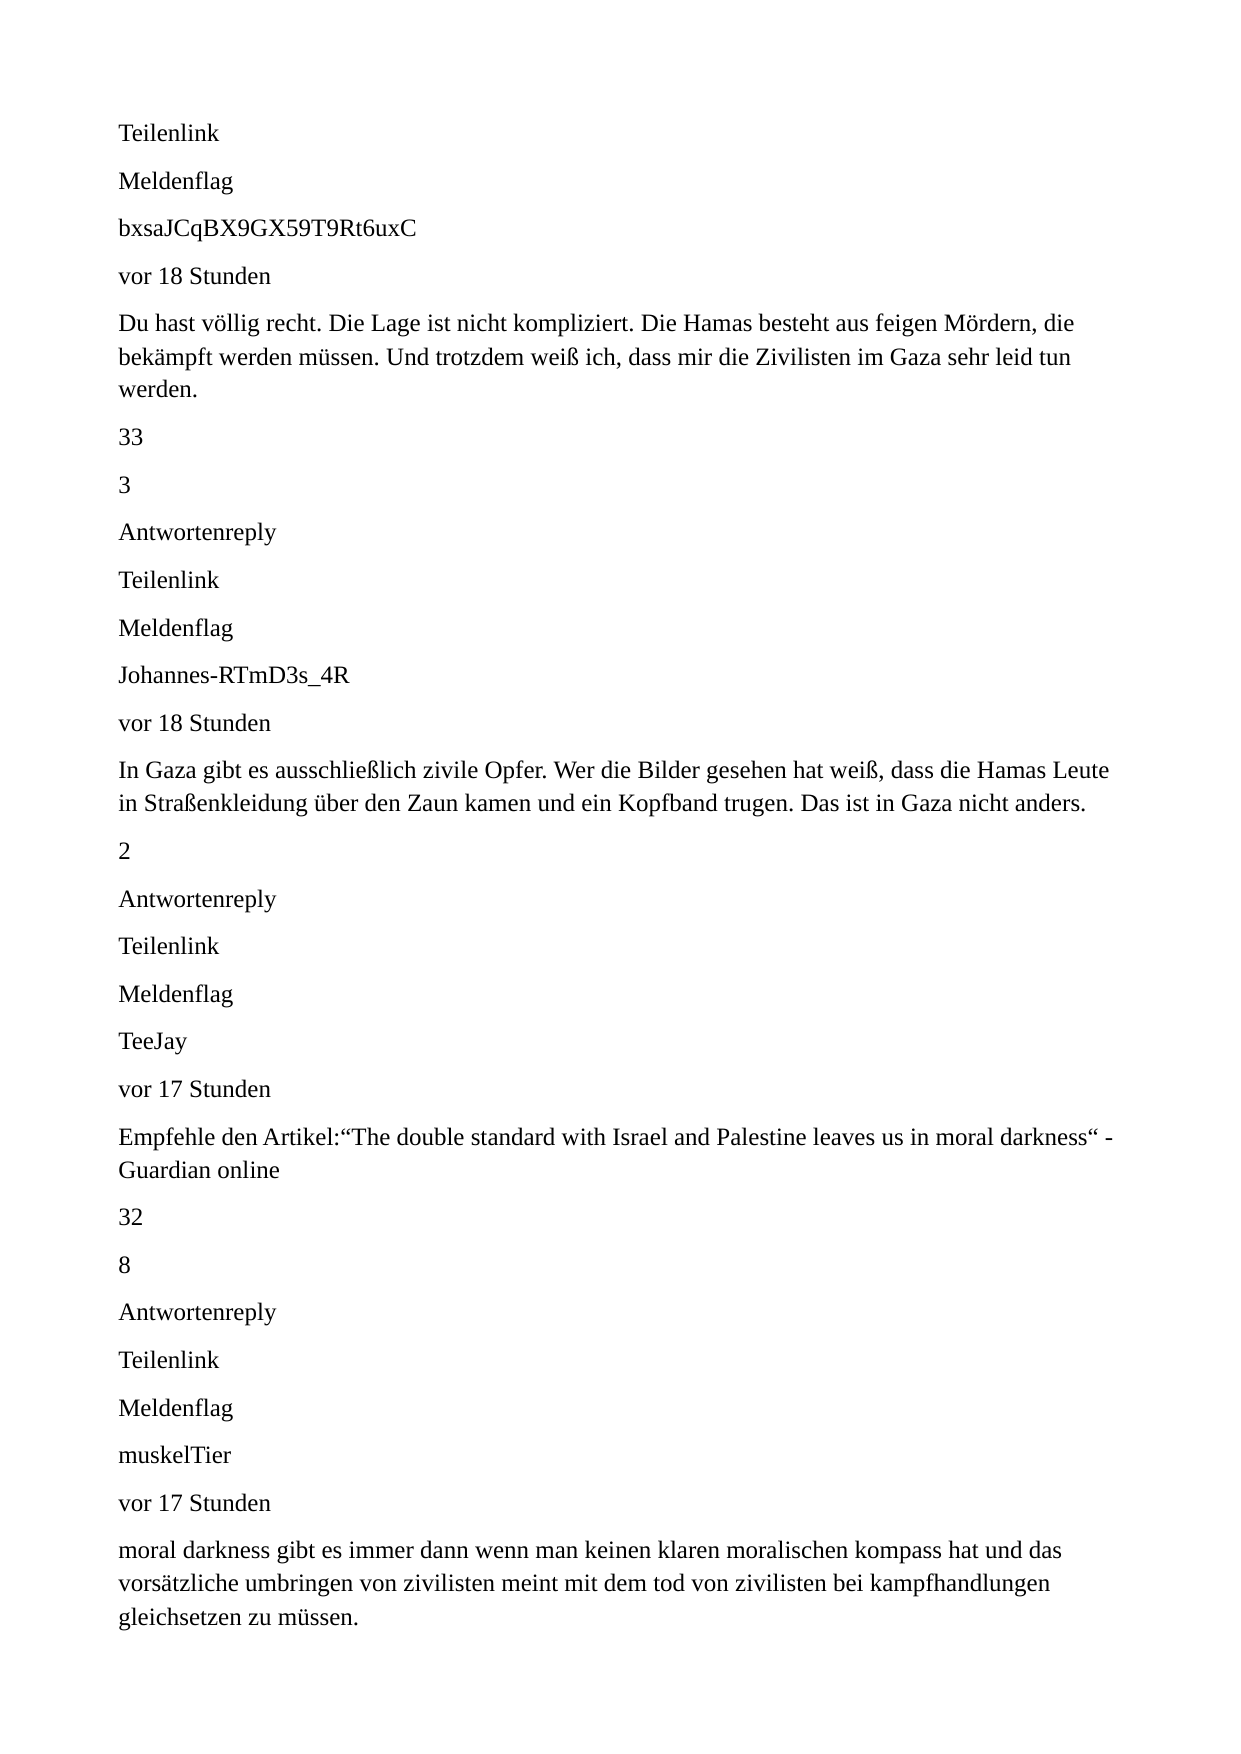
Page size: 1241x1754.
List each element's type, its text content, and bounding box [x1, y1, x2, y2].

text muskelTier [118, 1440, 1122, 1469]
text Empfehle den Artikel:“The double standard with Israel and Palestine leaves us in moral darkness“ - Guardian online [118, 1122, 1122, 1183]
text 3 [118, 470, 1122, 498]
text In Gaza gibt es ausschließlich zivile Opfer. Wer die Bilder gesehen hat weiß, dass die Hamas Leute in Straßenkleidung über den Zaun kamen und ein Kopfband trugen. Das ist in Gaza nicht anders. [118, 755, 1122, 817]
text 8 [118, 1250, 1122, 1279]
text TeeJay [118, 1026, 1122, 1055]
text moral darkness gibt es immer dann wenn man keinen klaren moralischen kompass hat und das vorsätzliche umbringen von zivilisten meint mit dem tod von zivilisten bei kampfhandlungen gleichsetzen zu müssen. [118, 1536, 1122, 1630]
text Meldenflag [118, 979, 1122, 1008]
text Meldenflag [118, 166, 1122, 194]
text Meldenflag [118, 1393, 1122, 1421]
text vor 17 Stunden [118, 1488, 1122, 1517]
text Teilenlink [118, 931, 1122, 960]
text 2 [118, 836, 1122, 865]
text vor 18 Stunden [118, 261, 1122, 290]
text Antwortenreply [118, 1297, 1122, 1326]
text Johannes-RTmD3s_4R [118, 660, 1122, 689]
text vor 18 Stunden [118, 708, 1122, 737]
text Teilenlink [118, 118, 1122, 147]
text Teilenlink [118, 565, 1122, 594]
text Meldenflag [118, 613, 1122, 641]
text Teilenlink [118, 1345, 1122, 1374]
text Antwortenreply [118, 517, 1122, 546]
text bxsaJCqBX9GX59T9Rt6uxC [118, 213, 1122, 242]
text 32 [118, 1202, 1122, 1231]
text Du hast völlig recht. Die Lage ist nicht kompliziert. Die Hamas besteht aus feigen Mördern, die bekämpft werden müssen. Und trotzdem weiß ich, dass mir die Zivilisten im Gaza sehr leid tun werden. [118, 308, 1122, 403]
text 33 [118, 422, 1122, 451]
text vor 17 Stunden [118, 1074, 1122, 1103]
text Antwortenreply [118, 884, 1122, 912]
